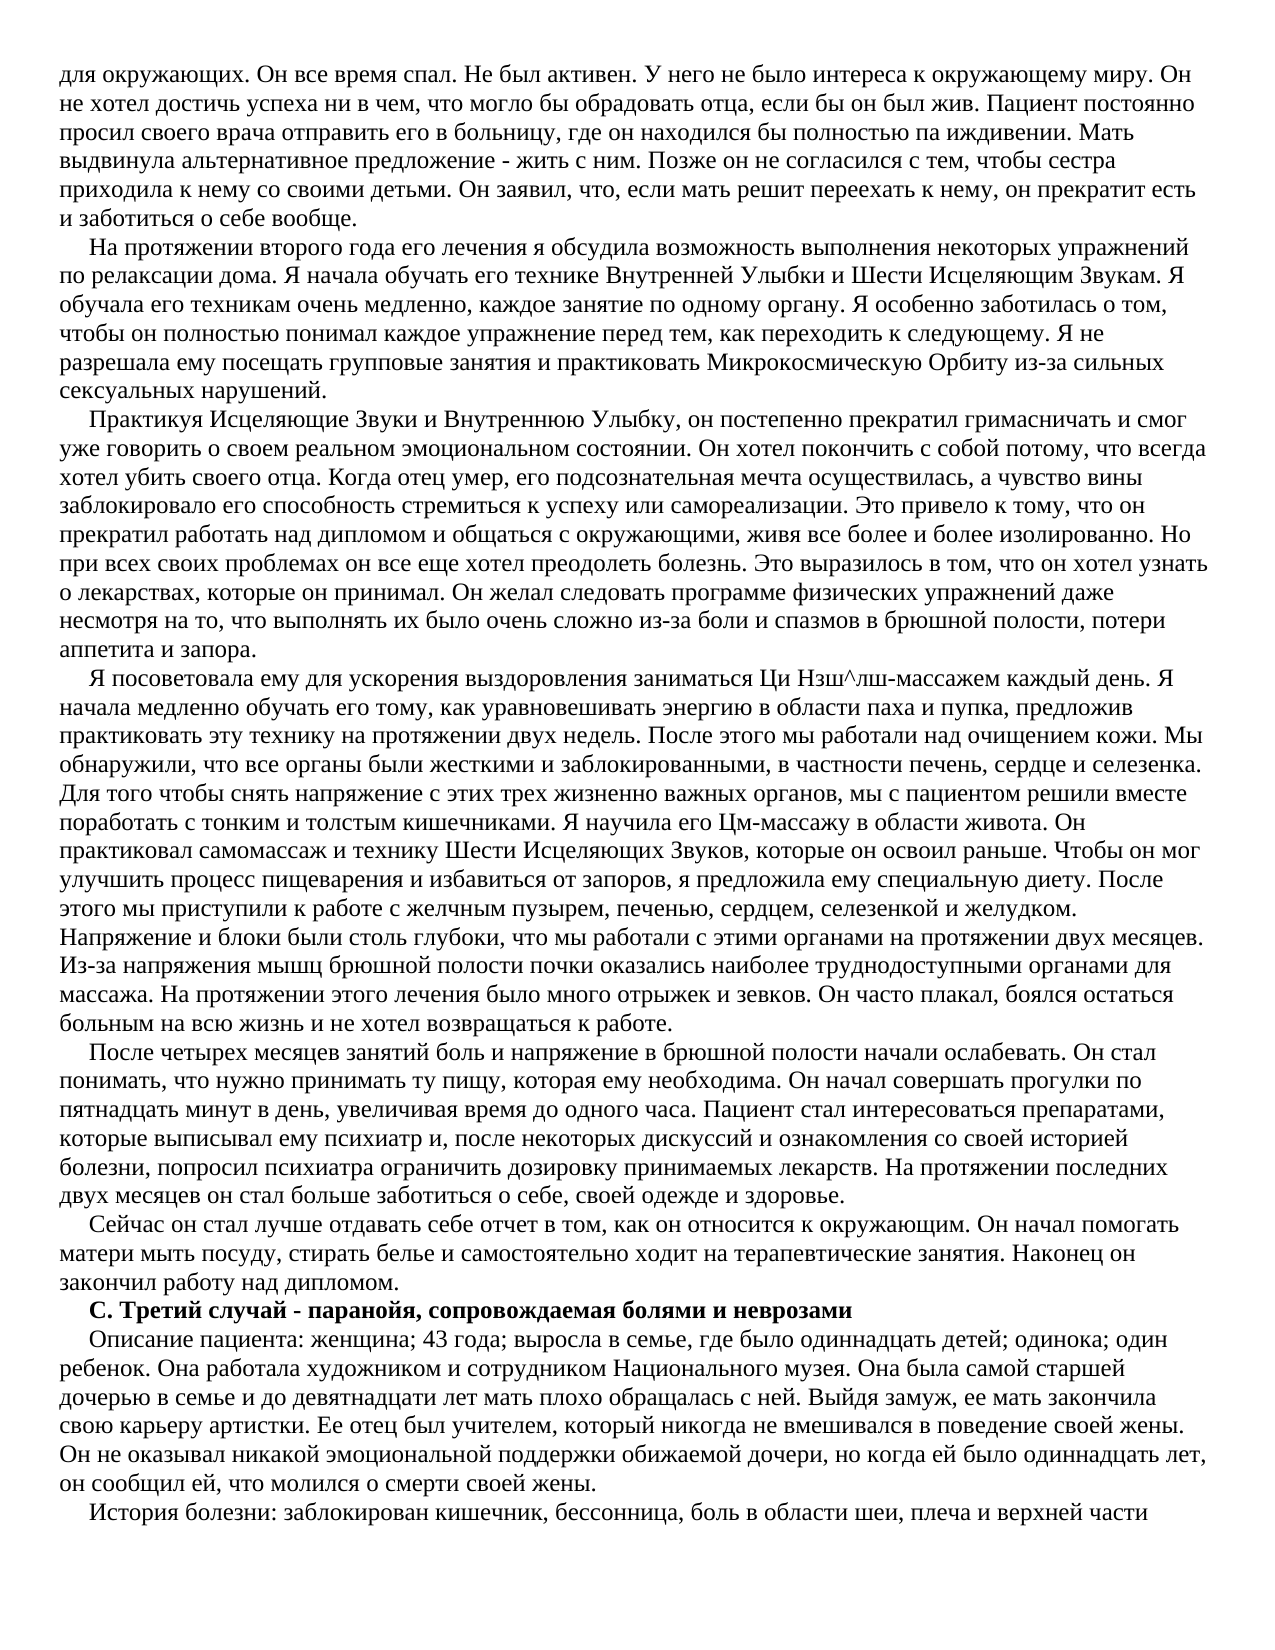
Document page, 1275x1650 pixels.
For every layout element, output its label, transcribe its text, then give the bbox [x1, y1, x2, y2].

text История болезни: заблокирован кишечник, бессонница, боль в области шеи, плеча и верхней части [59, 1497, 1216, 1525]
text После четырех месяцев занятий боль и напряжение в брюшной полости начали ослабевать. Он стал понимать, что нужно принимать ту пищу, которая ему необходима. Он начал совершать прогулки по пятнадцать минут в день, увеличивая время до одного часа. Пациент стал интересоваться препаратами, которые выписывал ему психиатр и, после некоторых дискуссий и ознакомления со своей историей болезни, попросил психиатра ограничить дозировку принимаемых лекарств. На протяжении последних двух месяцев он стал больше заботиться о себе, своей одежде и здоровье. [59, 1037, 1216, 1209]
text для окружающих. Он все время спал. Не был активен. У него не было интереса к окружающему миру. Он не хотел достичь успеха ни в чем, что могло бы обрадовать отца, если бы он был жив. Пациент постоянно просил своего врача отправить его в больницу, где он находился бы полностью па иждивении. Мать выдвинула альтернативное предложение - жить с ним. Позже он не согласился с тем, чтобы сестра приходила к нему со своими детьми. Он заявил, что, если мать решит переехать к нему, он прекратит есть и заботиться о себе вообще. [59, 59, 1216, 232]
text Описание пациента: женщина; 43 года; выросла в семье, где было одиннадцать детей; одинока; один ребенок. Она работала художником и сотрудником Национального музея. Она была самой старшей дочерью в семье и до девятнадцати лет мать плохо обращалась с ней. Выйдя замуж, ее мать закончила свою карьеру артистки. Ее отец был учителем, который никогда не вмешивался в поведение своей жены. Он не оказывал никакой эмоциональной поддержки обижаемой дочери, но когда ей было одиннадцать лет, он сообщил ей, что молился о смерти своей жены. [59, 1324, 1216, 1497]
text Я посоветовала ему для ускорения выздоровления заниматься Ци Нзш^лш-массажем каждый день. Я начала медленно обучать его тому, как уравновешивать энергию в области паха и пупка, предложив практиковать эту технику на протяжении двух недель. После этого мы работали над очищением кожи. Мы обнаружили, что все органы были жесткими и заблокированными, в частности печень, сердце и селезенка. Для того чтобы снять напряжение с этих трех жизненно важных органов, мы с пациентом решили вместе поработать с тонким и толстым кишечниками. Я научила его Цм-массажу в области живота. Он практиковал самомассаж и технику Шести Исцеляющих Звуков, которые он освоил раньше. Чтобы он мог улучшить процесс пищеварения и избавиться от запоров, я предложила ему специальную диету. После этого мы приступили к работе с желчным пузырем, печенью, сердцем, селезенкой и желудком. Напряжение и блоки были столь глубоки, что мы работали с этими органами на протяжении двух месяцев. Из-за напряжения мышц брюшной полости почки оказались наиболее труднодоступными органами для массажа. На протяжении этого лечения было много отрыжек и зевков. Он часто плакал, боялся остаться больным на всю жизнь и не хотел возвращаться к работе. [59, 663, 1216, 1037]
text Практикуя Исцеляющие Звуки и Внутреннюю Улыбку, он постепенно прекратил гримасничать и смог уже говорить о своем реальном эмоциональном состоянии. Он хотел покончить с собой потому, что всегда хотел убить своего отца. Когда отец умер, его подсознательная мечта осуществилась, а чувство вины заблокировало его способность стремиться к успеху или самореализации. Это привело к тому, что он прекратил работать над дипломом и общаться с окружающими, живя все более и более изолированно. Но при всех своих проблемах он все еще хотел преодолеть болезнь. Это выразилось в том, что он хотел узнать о лекарствах, которые он принимал. Он желал следовать программе физических упражнений даже несмотря на то, что выполнять их было очень сложно из-за боли и спазмов в брюшной полости, потери аппетита и запора. [59, 404, 1216, 663]
text На протяжении второго года его лечения я обсудила возможность выполнения некоторых упражнений по релаксации дома. Я начала обучать его технике Внутренней Улыбки и Шести Исцеляющим Звукам. Я обучала его техникам очень медленно, каждое занятие по одному органу. Я особенно заботилась о том, чтобы он полностью понимал каждое упражнение перед тем, как переходить к следующему. Я не разрешала ему посещать групповые занятия и практиковать Микрокосмическую Орбиту из-за сильных сексуальных нарушений. [59, 232, 1216, 404]
text Сейчас он стал лучше отдавать себе отчет в том, как он относится к окружающим. Он начал помогать матери мыть посуду, стирать белье и самостоятельно ходит на терапевтические занятия. Наконец он закончил работу над дипломом. [59, 1209, 1216, 1295]
text С. Третий случай - паранойя, сопровождаемая болями и неврозами [59, 1295, 1216, 1324]
